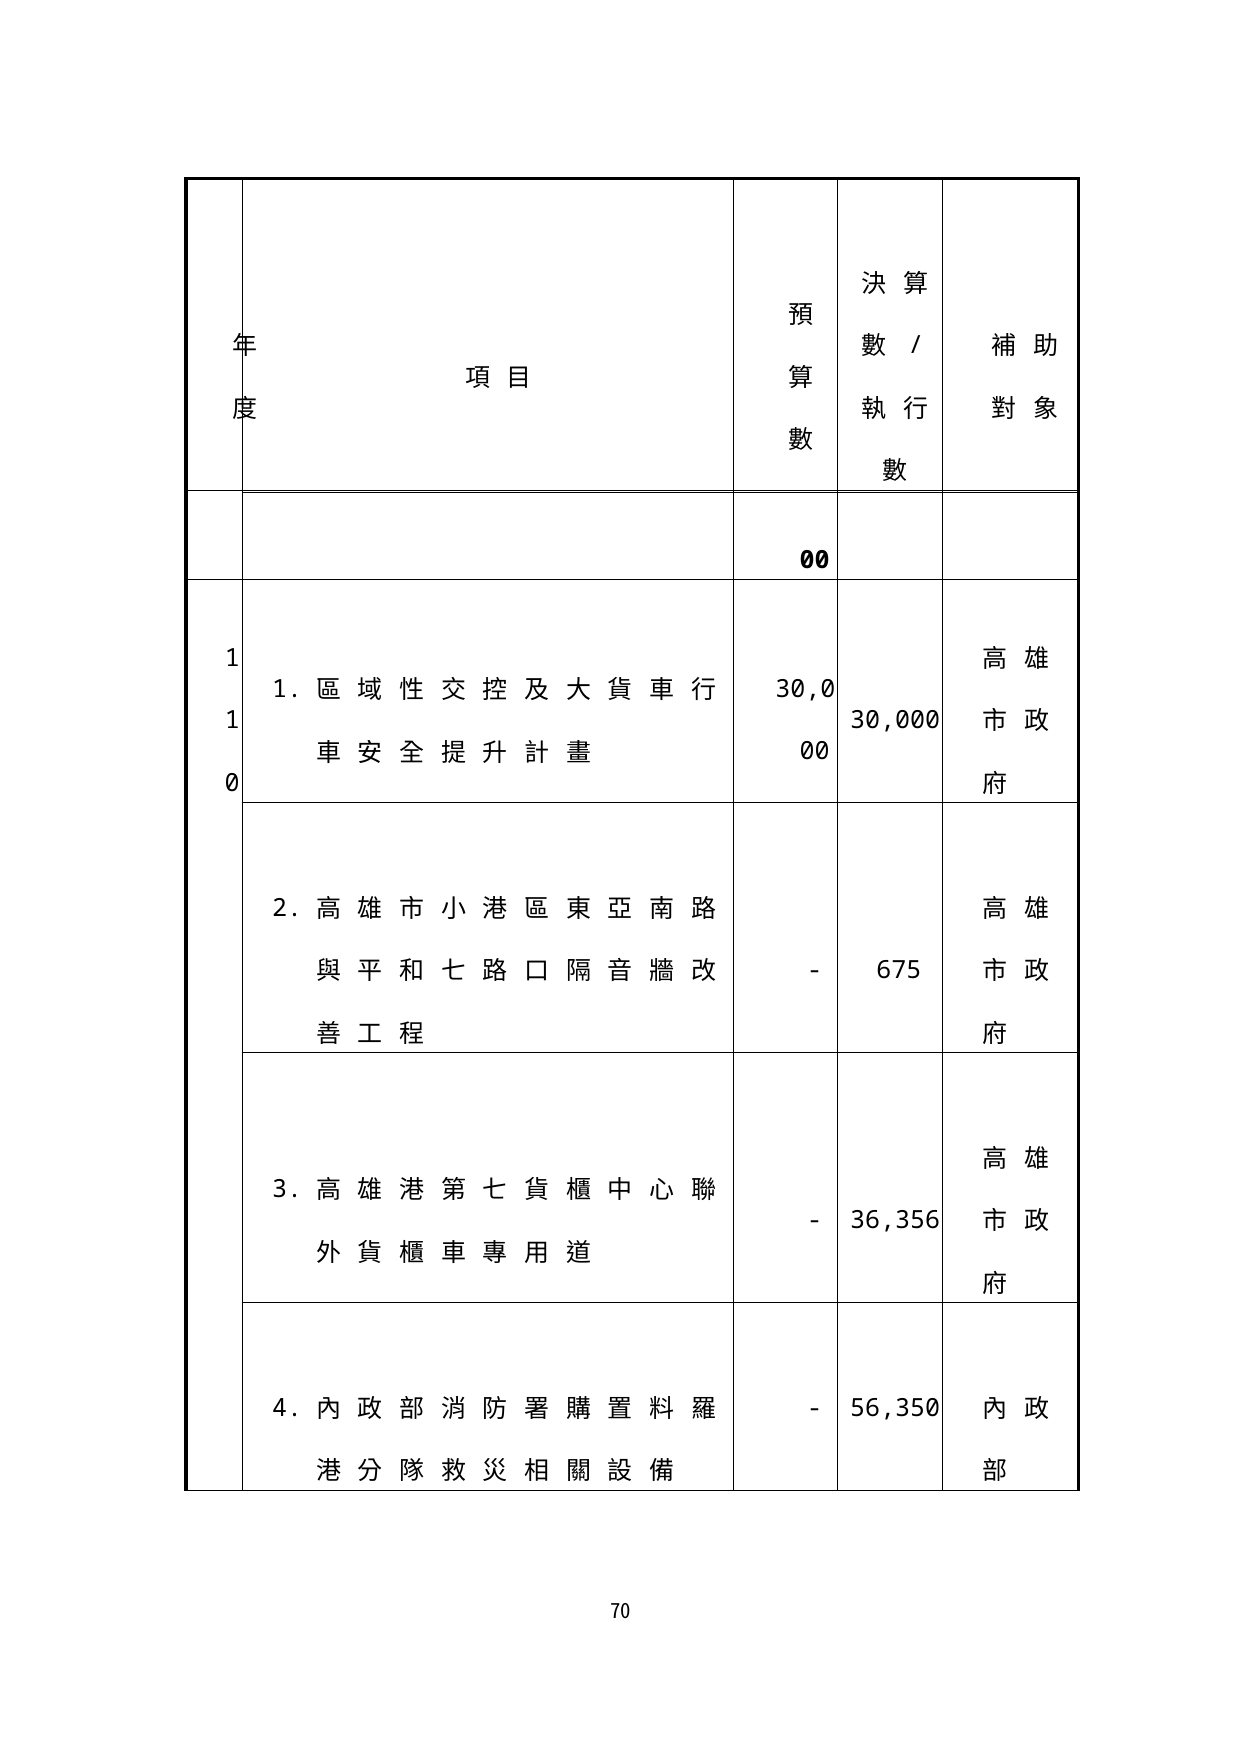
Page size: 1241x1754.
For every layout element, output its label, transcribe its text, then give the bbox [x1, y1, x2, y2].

table_cell 2.高雄市小港區東亞南路與平和七路口隔音牆改善工程 [243, 803, 733, 1052]
table_cell 110 [188, 580, 242, 1490]
table_cell 高雄市政府 [943, 580, 1077, 802]
table_cell 56,350 [838, 1303, 942, 1490]
table_cell [838, 493, 942, 579]
table_cell 675 [838, 803, 942, 1052]
table_cell 00 [734, 493, 837, 579]
table_header 預算數 [734, 180, 837, 490]
table_cell [943, 493, 1077, 579]
table_header 項目 [243, 180, 733, 490]
table_cell - [734, 803, 837, 1052]
table_cell 30,000 [734, 580, 837, 802]
table_cell - [734, 1053, 837, 1302]
table_cell [243, 493, 733, 579]
table_cell 高雄市政府 [943, 1053, 1077, 1302]
table_cell 4.內政部消防署購置料羅港分隊救災相關設備 [243, 1303, 733, 1490]
table_header 補助對象 [943, 180, 1077, 490]
table_cell - [734, 1303, 837, 1490]
table_header 年度 [188, 180, 242, 490]
table_cell 36,356 [838, 1053, 942, 1302]
table_cell 高雄市政府 [943, 803, 1077, 1052]
table_header 決算數/執行數 [838, 180, 942, 490]
table_cell [188, 491, 242, 579]
table_cell 1.區域性交控及大貨車行車安全提升計畫 [243, 580, 733, 802]
table_cell 內政部 [943, 1303, 1077, 1490]
table_cell 3.高雄港第七貨櫃中心聯外貨櫃車專用道 [243, 1053, 733, 1302]
table_cell 30,000 [838, 580, 942, 802]
